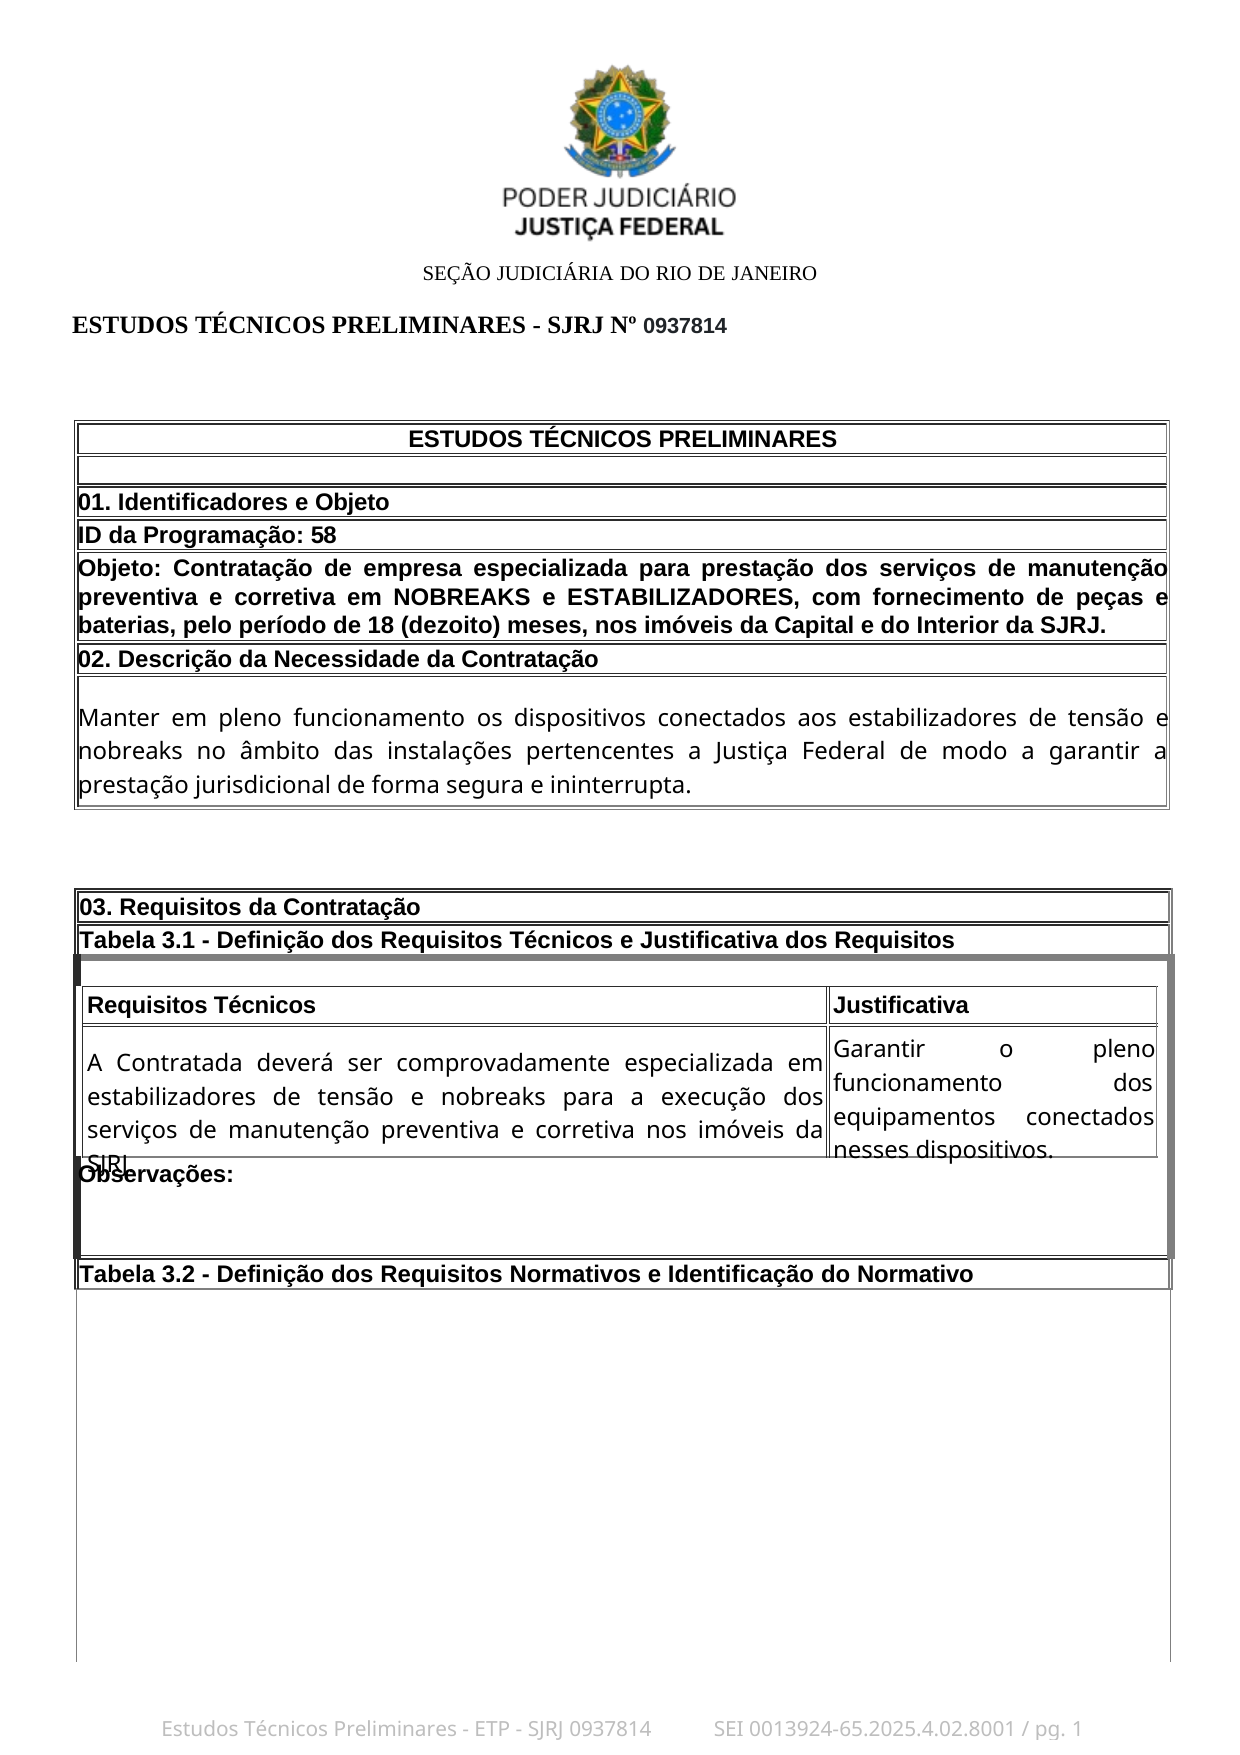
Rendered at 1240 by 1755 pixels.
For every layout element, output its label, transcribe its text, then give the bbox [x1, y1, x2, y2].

table_cell [77, 1290, 1170, 1662]
table_cell 01. Identificadores e Objeto [79, 488, 1166, 516]
subtitle ESTUDOS TÉCNICOS PRELIMINARES - SJRJ Nº 0937814 [72, 310, 1181, 339]
table_cell 02. Descrição da Necessidade da Contratação [79, 645, 1166, 673]
table_cell Garantir o pleno funcionamento dos equipamentos conectados nesses dispositivos. [830, 1027, 1156, 1156]
table_cell A Contratada deverá ser comprovadamente especializada em estabilizadores de tensão e nobreaks para a execução dos serviços de manutenção preventiva e corretiva nos imóveis da SJRJ. [83, 1027, 826, 1156]
table_cell Observações: [81, 961, 1167, 1255]
table_header Requisitos Técnicos [83, 987, 826, 1023]
table_cell Objeto: Contratação de empresa especializada para prestação dos serviços de manutenção preventiva e corretiva em NOBREAKS e ESTABILIZADORES, com fornecimento de peças e baterias, pelo período de 18 (dezoito) meses, nos imóveis da Capital e do Interior da SJRJ. [79, 553, 1166, 640]
table_cell [79, 457, 1166, 483]
table_cell Manter em pleno funcionamento os dispositivos conectados aos estabilizadores de tensão e nobreaks no âmbito das instalações pertencentes a Justiça Federal de modo a garantir a prestação jurisdicional de forma segura e ininterrupta. [79, 677, 1166, 805]
table_cell Tabela 3.2 - Definição dos Requisitos Normativos e Identificação do Normativo [79, 1260, 1168, 1288]
table_cell ID da Programação: 58 [79, 521, 1166, 549]
table_header 03. Requisitos da Contratação [79, 893, 1168, 921]
text SEÇÃO JUDICIÁRIA DO RIO DE JANEIRO [280, 261, 960, 285]
table_cell Tabela 3.1 - Definição dos Requisitos Técnicos e Justificativa dos Requisitos [79, 926, 1168, 953]
table_header ESTUDOS TÉCNICOS PRELIMINARES [79, 425, 1166, 453]
table_header Justificativa [830, 987, 1156, 1023]
